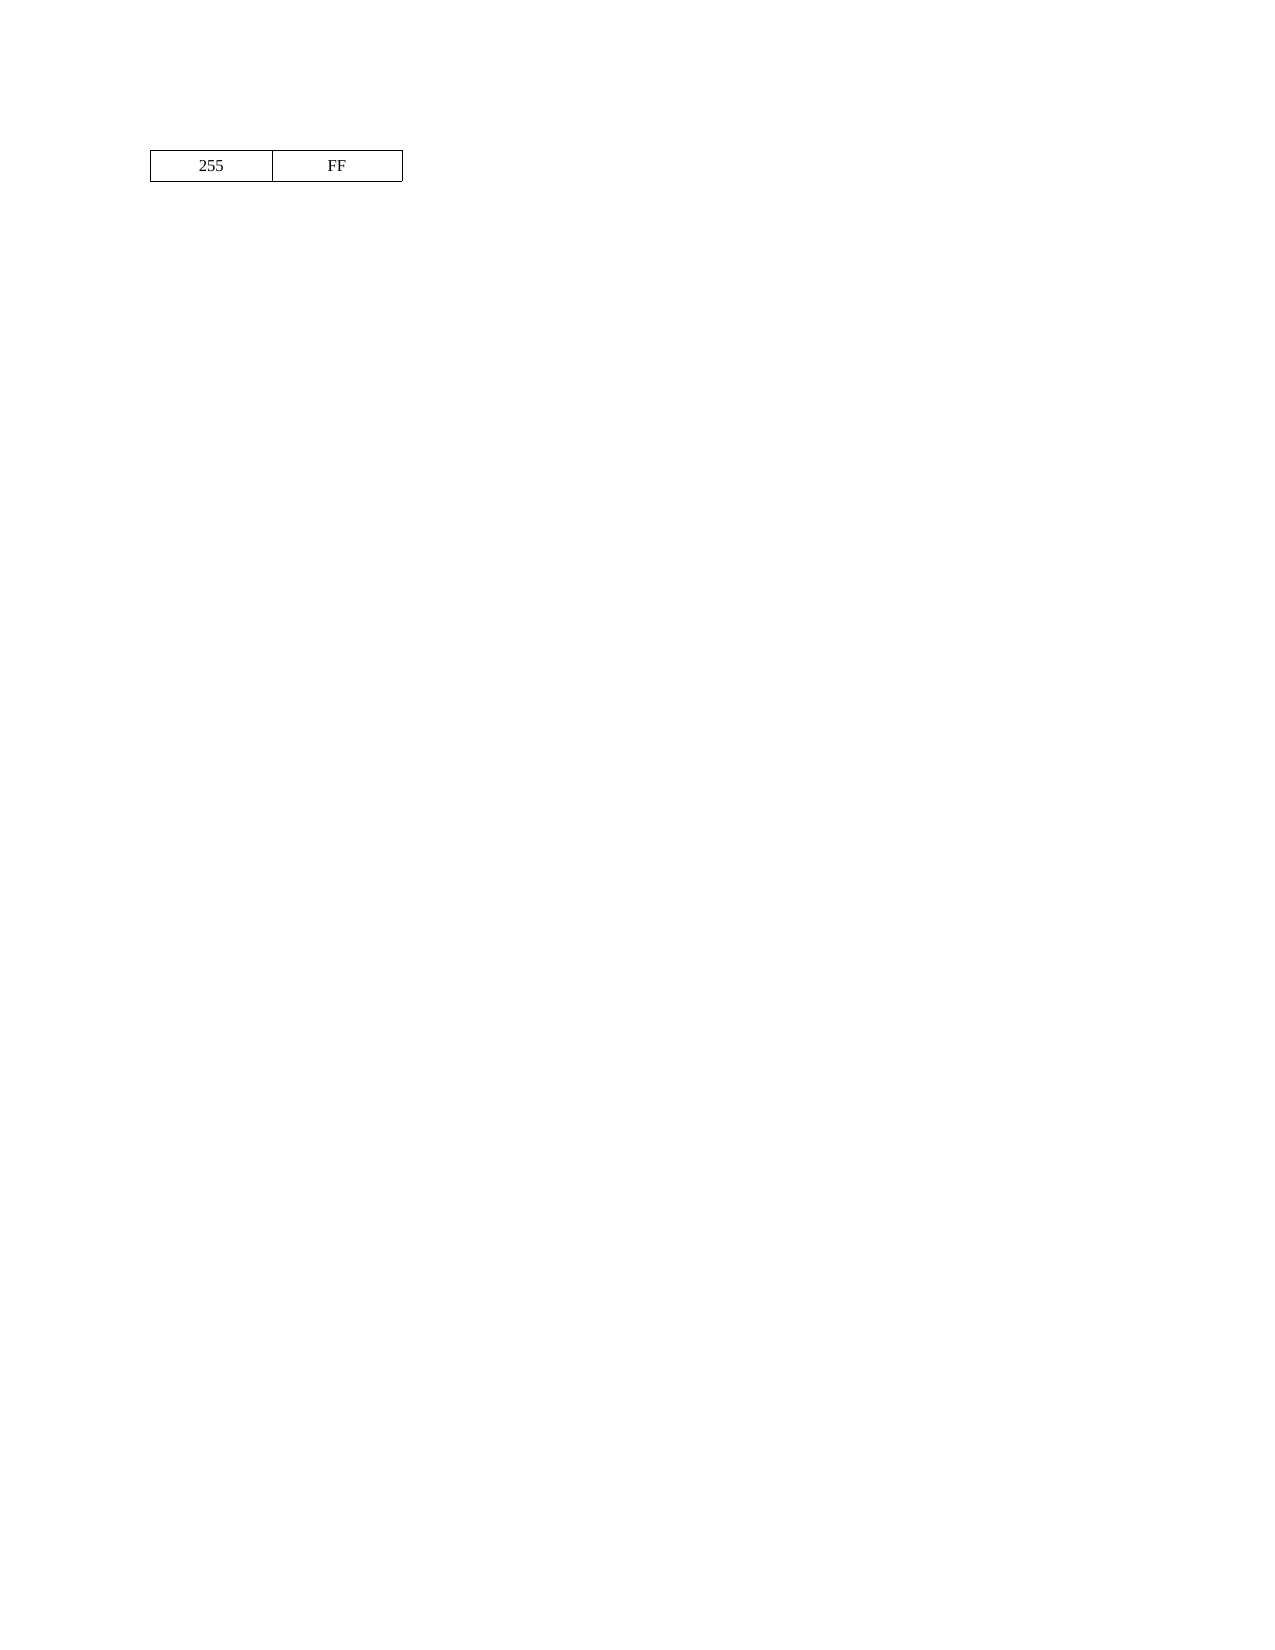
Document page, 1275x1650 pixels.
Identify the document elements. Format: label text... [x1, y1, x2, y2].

table_cell 255 [151, 151, 272, 181]
table_cell FF [273, 151, 402, 181]
